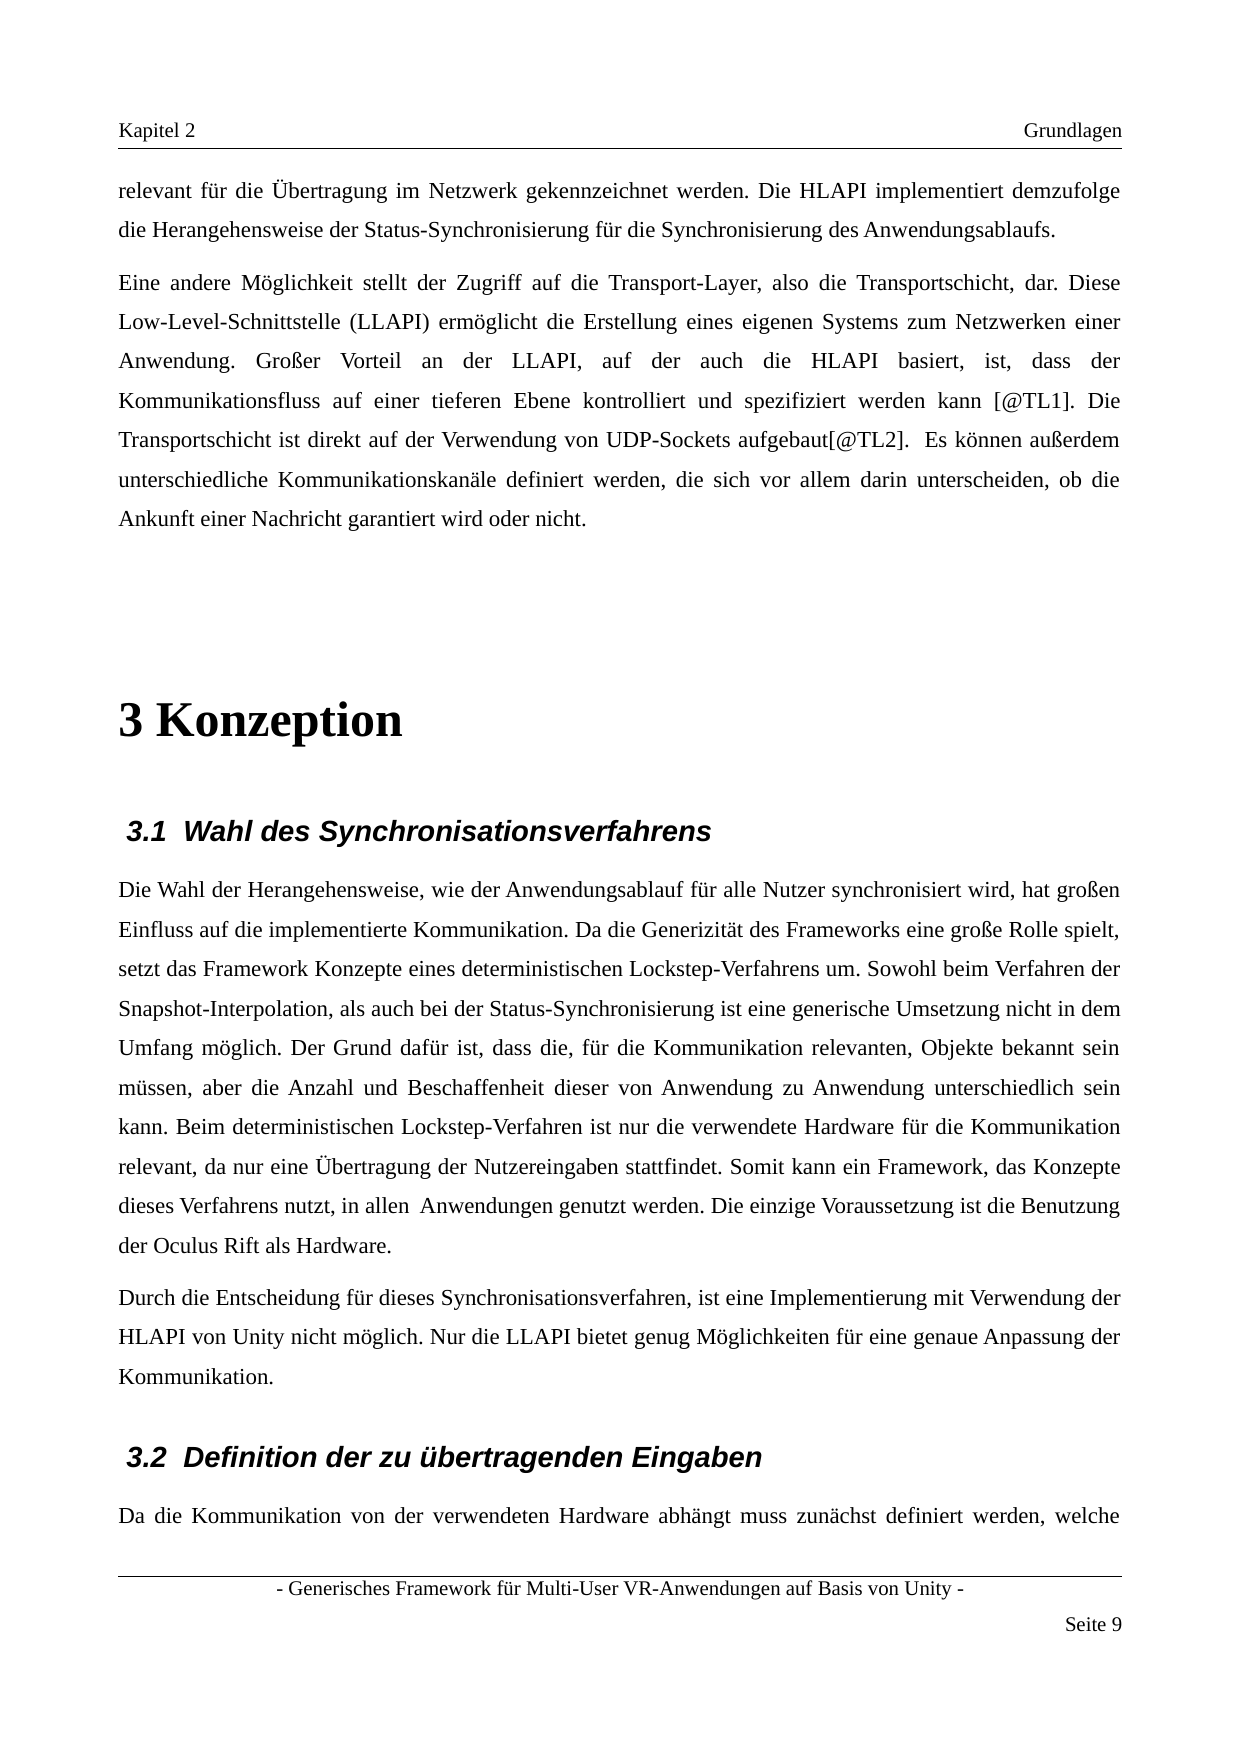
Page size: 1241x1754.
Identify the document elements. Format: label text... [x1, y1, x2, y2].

text Eine andere Möglichkeit stellt der Zugriff auf die Transport-Layer, also die Transportschicht, dar. Diese Low-Level-Schnittstelle (LLAPI) ermöglicht die Erstellung eines eigenen Systems zum Netzwerken einer Anwendung. Großer Vorteil an der LLAPI, auf der auch die HLAPI basiert, ist, dass der Kommunikationsfluss auf einer tieferen Ebene kontrolliert und spezifiziert werden kann [@TL1]. Die Transportschicht ist direkt auf der Verwendung von UDP-Sockets aufgebaut[@TL2]. Es können außerdem unterschiedliche Kommunikationskanäle definiert werden, die sich vor allem darin unterscheiden, ob die Ankunft einer Nachricht garantiert wird oder nicht. [118, 268, 1122, 532]
subtitle Konzeption [118, 690, 1122, 747]
subtitle Definition der zu übertragenden Eingaben [118, 1440, 1122, 1473]
text Durch die Entscheidung für dieses Synchronisationsverfahren, ist eine Implementierung mit Verwendung der HLAPI von Unity nicht möglich. Nur die LLAPI bietet genug Möglichkeiten für eine genaue Anpassung der Kommunikation. [118, 1284, 1122, 1389]
text Da die Kommunikation von der verwendeten Hardware abhängt muss zunächst definiert werden, welche [118, 1503, 1122, 1529]
text relevant für die Übertragung im Netzwerk gekennzeichnet werden. Die HLAPI implementiert demzufolge die Herangehensweise der Status-Synchronisierung für die Synchronisierung des Anwendungsablaufs. [118, 177, 1122, 243]
text Die Wahl der Herangehensweise, wie der Anwendungsablauf für alle Nutzer synchronisiert wird, hat großen Einfluss auf die implementierte Kommunikation. Da die Generizität des Frameworks eine große Rolle spielt, setzt das Framework Konzepte eines deterministischen Lockstep-Verfahrens um. Sowohl beim Verfahren der Snapshot-Interpolation, als auch bei der Status-Synchronisierung ist eine generische Umsetzung nicht in dem Umfang möglich. Der Grund dafür ist, dass die, für die Kommunikation relevanten, Objekte bekannt sein müssen, aber die Anzahl und Beschaffenheit dieser von Anwendung zu Anwendung unterschiedlich sein kann. Beim deterministischen Lockstep-Verfahren ist nur die verwendete Hardware für die Kommunikation relevant, da nur eine Übertragung der Nutzereingaben stattfindet. Somit kann ein Framework, das Konzepte dieses Verfahrens nutzt, in allen Anwendungen genutzt werden. Die einzige Voraussetzung ist die Benutzung der Oculus Rift als Hardware. [118, 877, 1122, 1258]
subtitle Wahl des Synchronisationsverfahrens [118, 814, 1122, 847]
